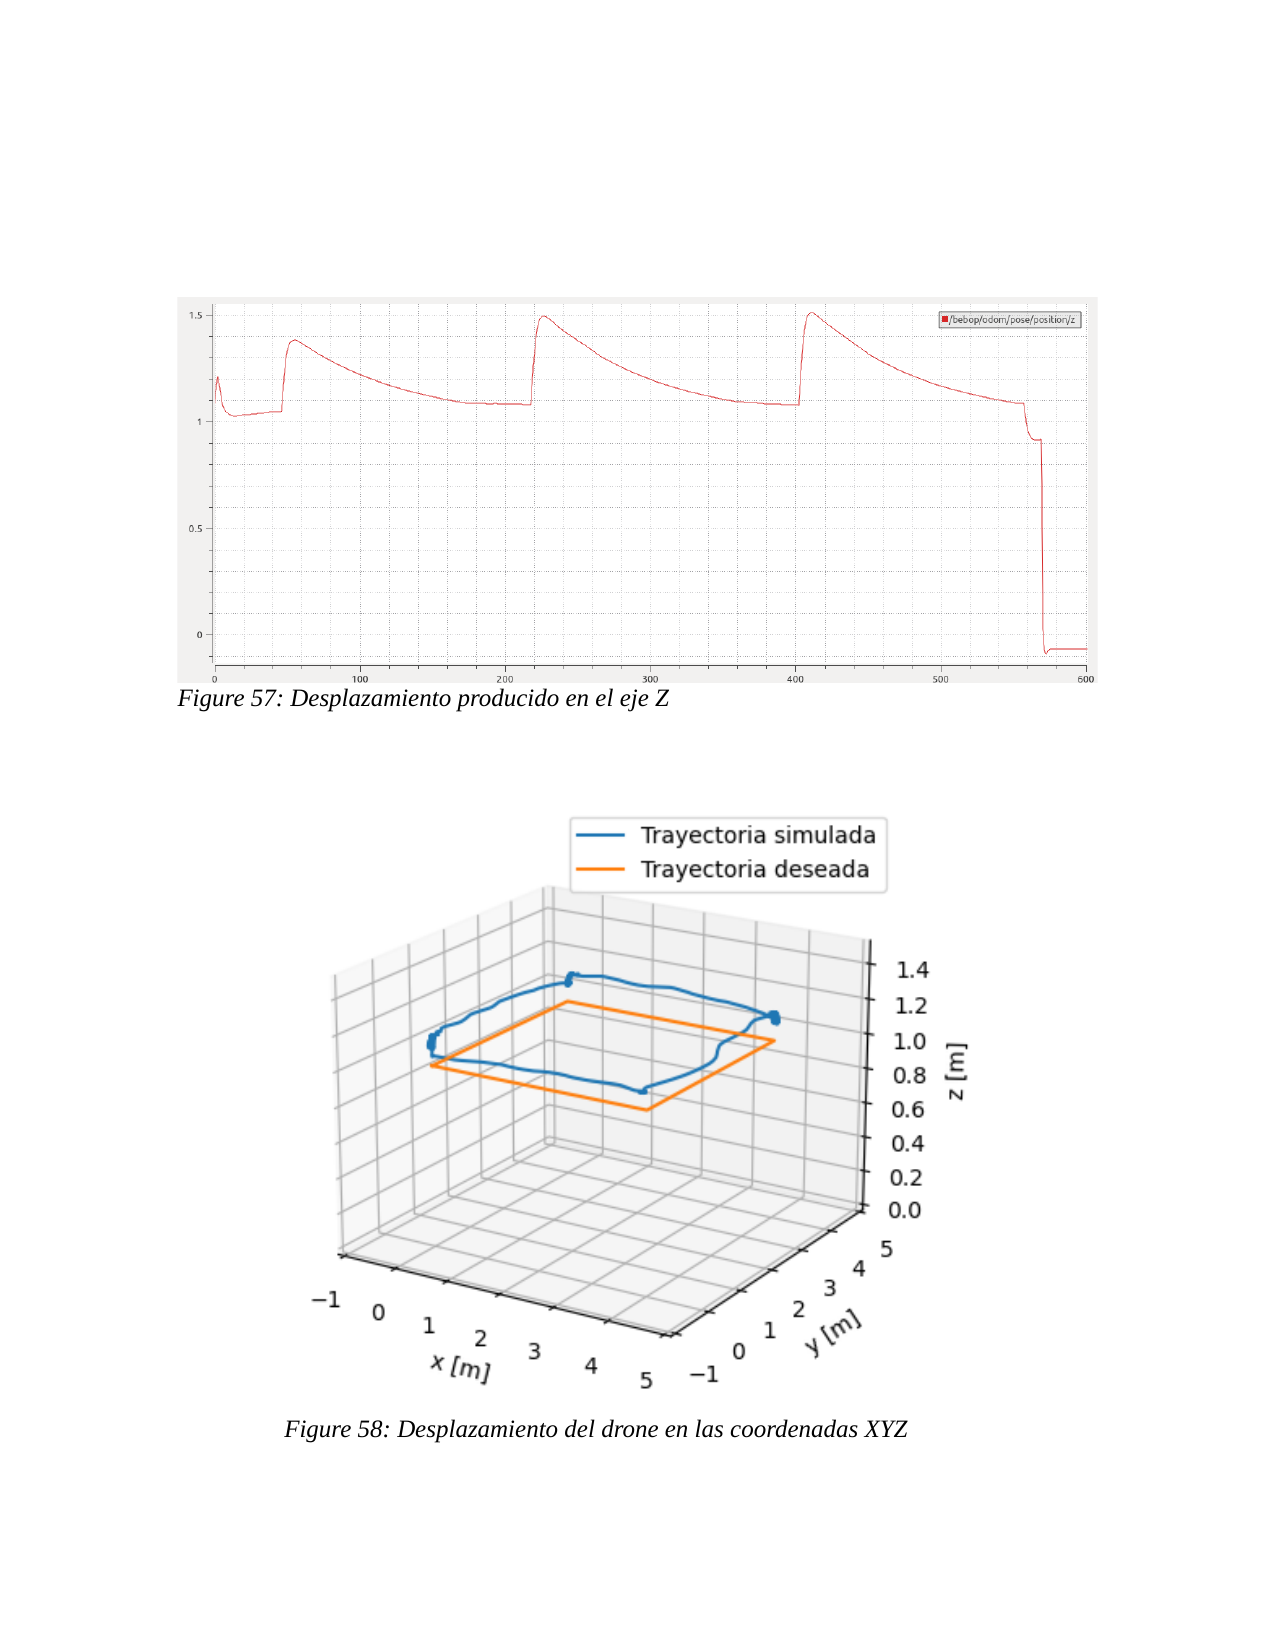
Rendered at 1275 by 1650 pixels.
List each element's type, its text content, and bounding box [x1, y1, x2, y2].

picture [177, 297, 1098, 683]
picture [284, 799, 987, 1414]
text Figure 58: Desplazamiento del drone en las coordenadas XYZ [284, 1414, 986, 1442]
text Figure 57: Desplazamiento producido en el eje Z [177, 683, 1098, 712]
